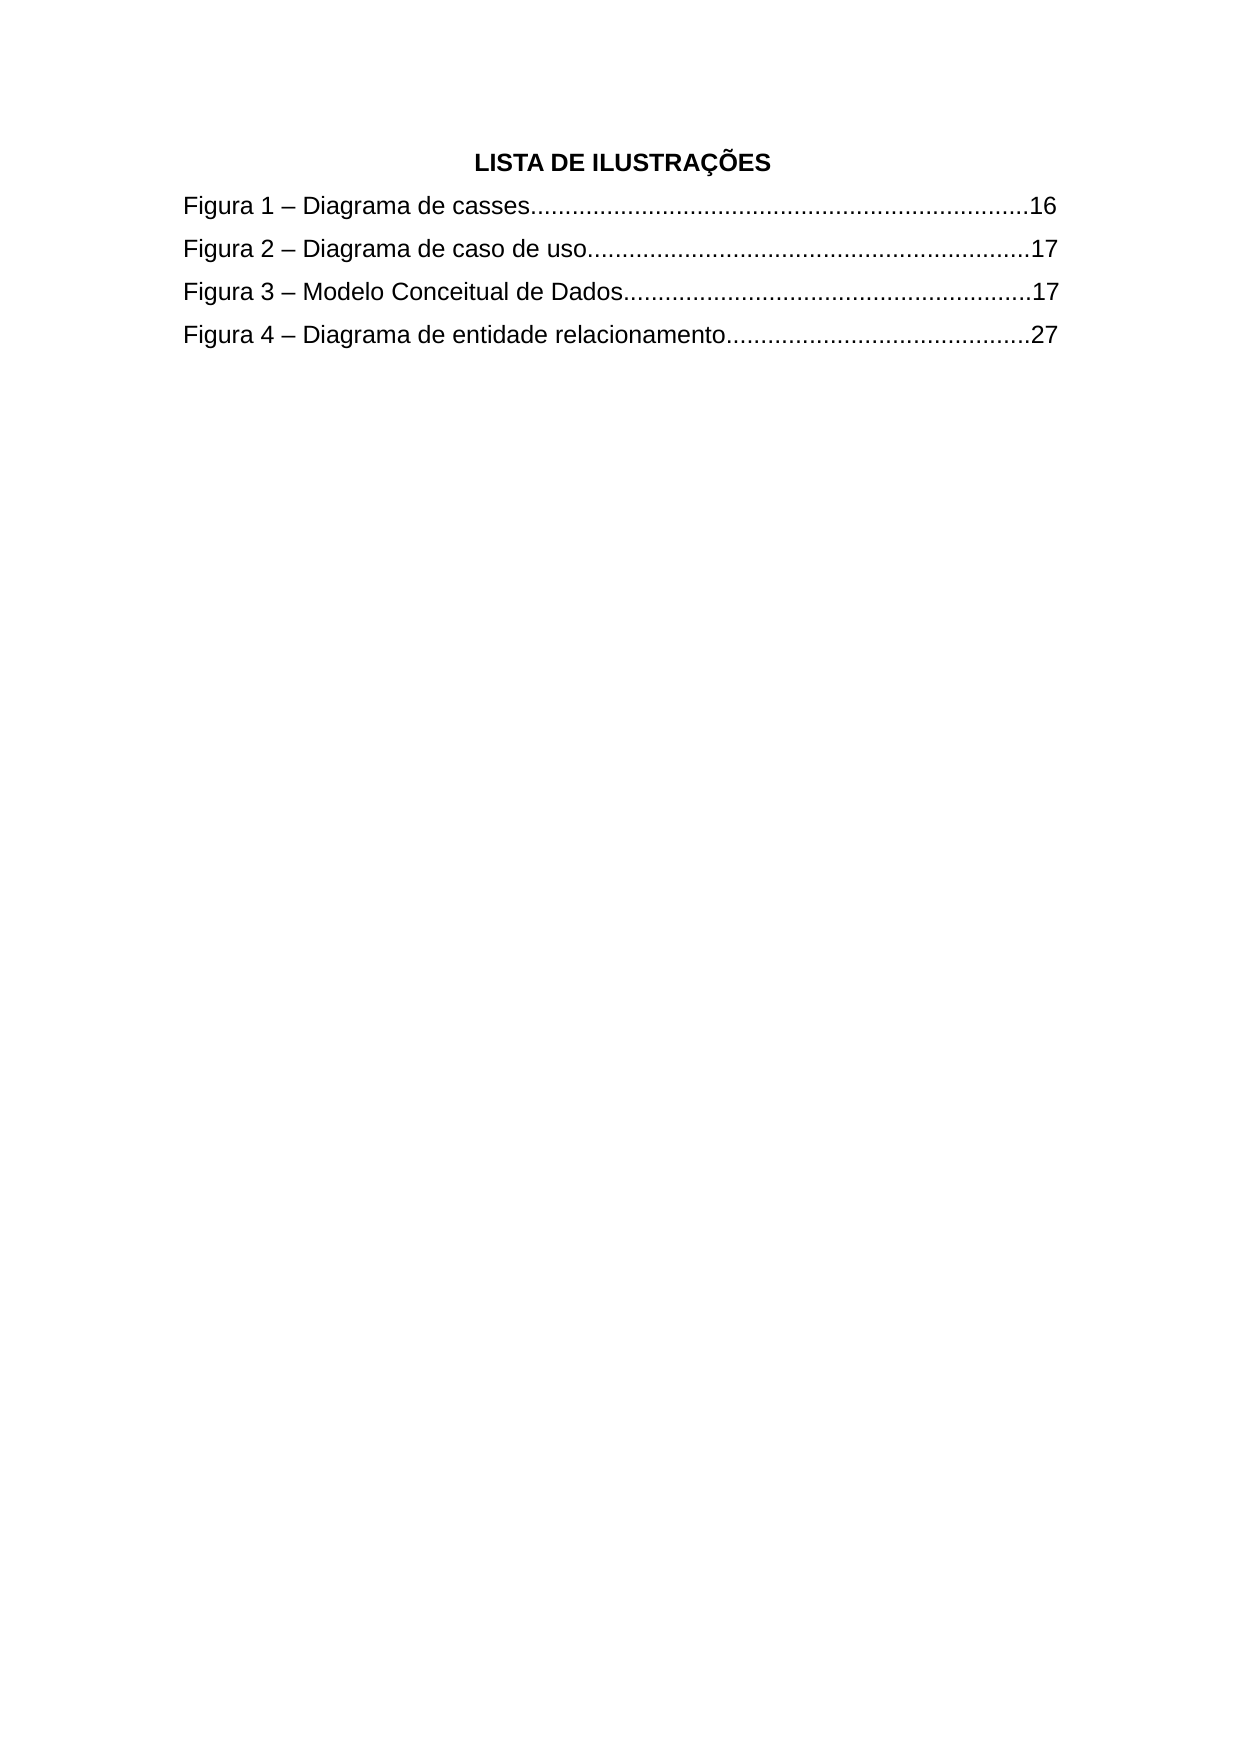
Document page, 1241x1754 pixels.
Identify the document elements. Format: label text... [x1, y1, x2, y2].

text LISTA DE ILUSTRAÇÕES [183, 148, 1062, 176]
text Figura 2 – Diagrama de caso de uso................................................................17 [183, 234, 1062, 263]
text Figura 4 – Diagrama de entidade relacionamento............................................27 [183, 320, 1062, 349]
text Figura 1 – Diagrama de casses........................................................................16 [183, 191, 1062, 219]
text Figura 3 – Modelo Conceitual de Dados...........................................................17 [183, 277, 1062, 306]
